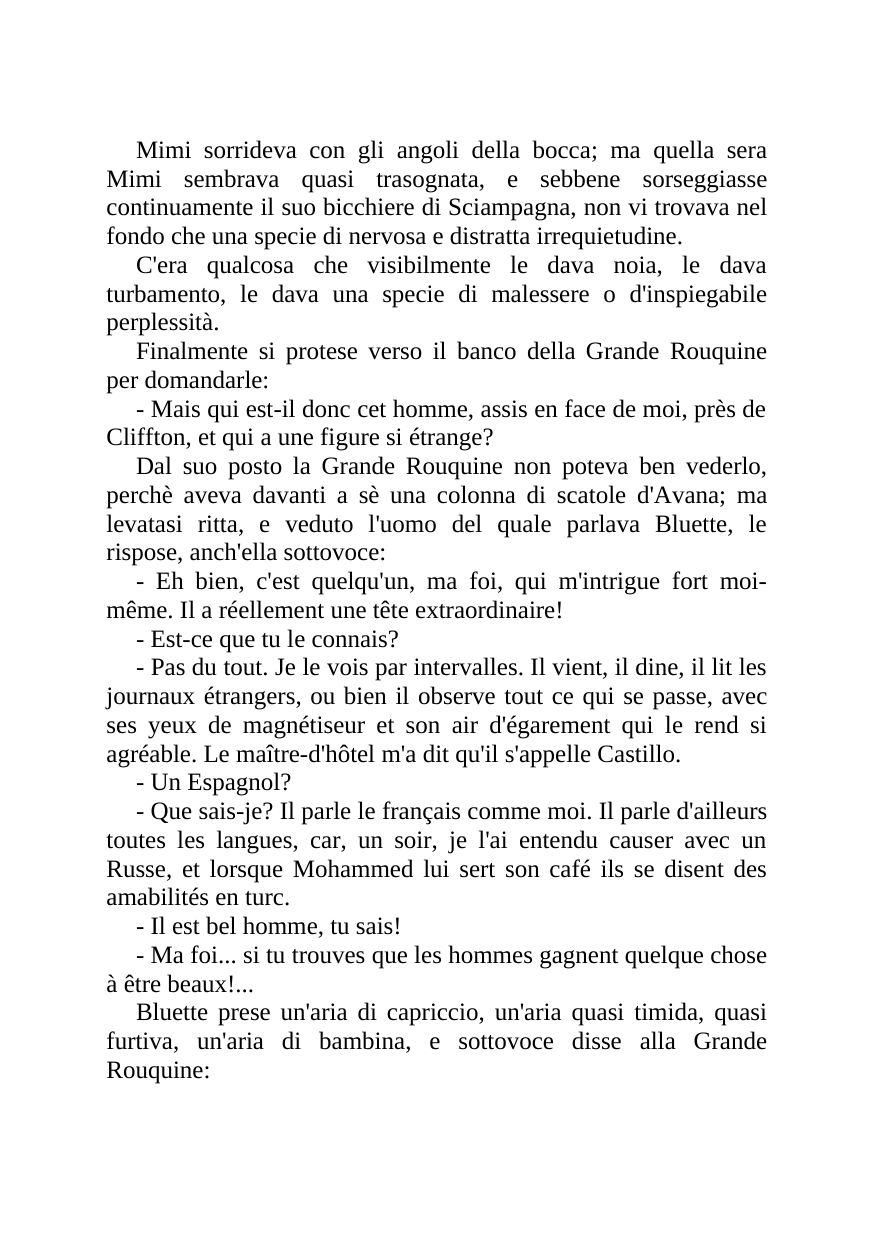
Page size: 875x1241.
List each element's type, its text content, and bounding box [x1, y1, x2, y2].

text Dal suo posto la Grande Rouquine non poteva ben vederlo, perchè aveva davanti a sè una colonna di scatole d'Avana; ma levatasi ritta, e veduto l'uomo del quale parlava Bluette, le rispose, anch'ella sottovoce: [106, 451, 768, 566]
text - Ma foi... si tu trouves que les hommes gagnent quelque chose à être beaux!... [106, 940, 768, 997]
text - Pas du tout. Je le vois par intervalles. Il vient, il dine, il lit les journaux étrangers, ou bien il observe tout ce qui se passe, avec ses yeux de magnétiseur et son air d'égarement qui le rend si agréable. Le maître-d'hôtel m'a dit qu'il s'appelle Castillo. [106, 652, 768, 767]
text - Eh bien, c'est quelqu'un, ma foi, qui m'intrigue fort moi-même. Il a réellement une tête extraordinaire! [106, 566, 768, 624]
text C'era qualcosa che visibilmente le dava noia, le dava turbamento, le dava una specie di malessere o d'inspiegabile perplessità. [106, 250, 768, 336]
text - Un Espagnol? [106, 767, 768, 796]
text - Que sais-je? Il parle le français comme moi. Il parle d'ailleurs toutes les langues, car, un soir, je l'ai entendu causer avec un Russe, et lorsque Mohammed lui sert son café ils se disent des amabilités en turc. [106, 796, 768, 911]
text Mimi sorrideva con gli angoli della bocca; ma quella sera Mimi sembrava quasi trasognata, e sebbene sorseggiasse continuamente il suo bicchiere di Sciampagna, non vi trovava nel fondo che una specie di nervosa e distratta irrequietudine. [106, 135, 768, 250]
text - Est-ce que tu le connais? [106, 624, 768, 652]
text Finalmente si protese verso il banco della Grande Rouquine per domandarle: [106, 336, 768, 394]
text Bluette prese un'aria di capriccio, un'aria quasi timida, quasi furtiva, un'aria di bambina, e sottovoce disse alla Grande Rouquine: [106, 997, 768, 1084]
text - Mais qui est-il donc cet homme, assis en face de moi, près de Cliffton, et qui a une figure si étrange? [106, 394, 768, 451]
text - Il est bel homme, tu sais! [106, 911, 768, 940]
